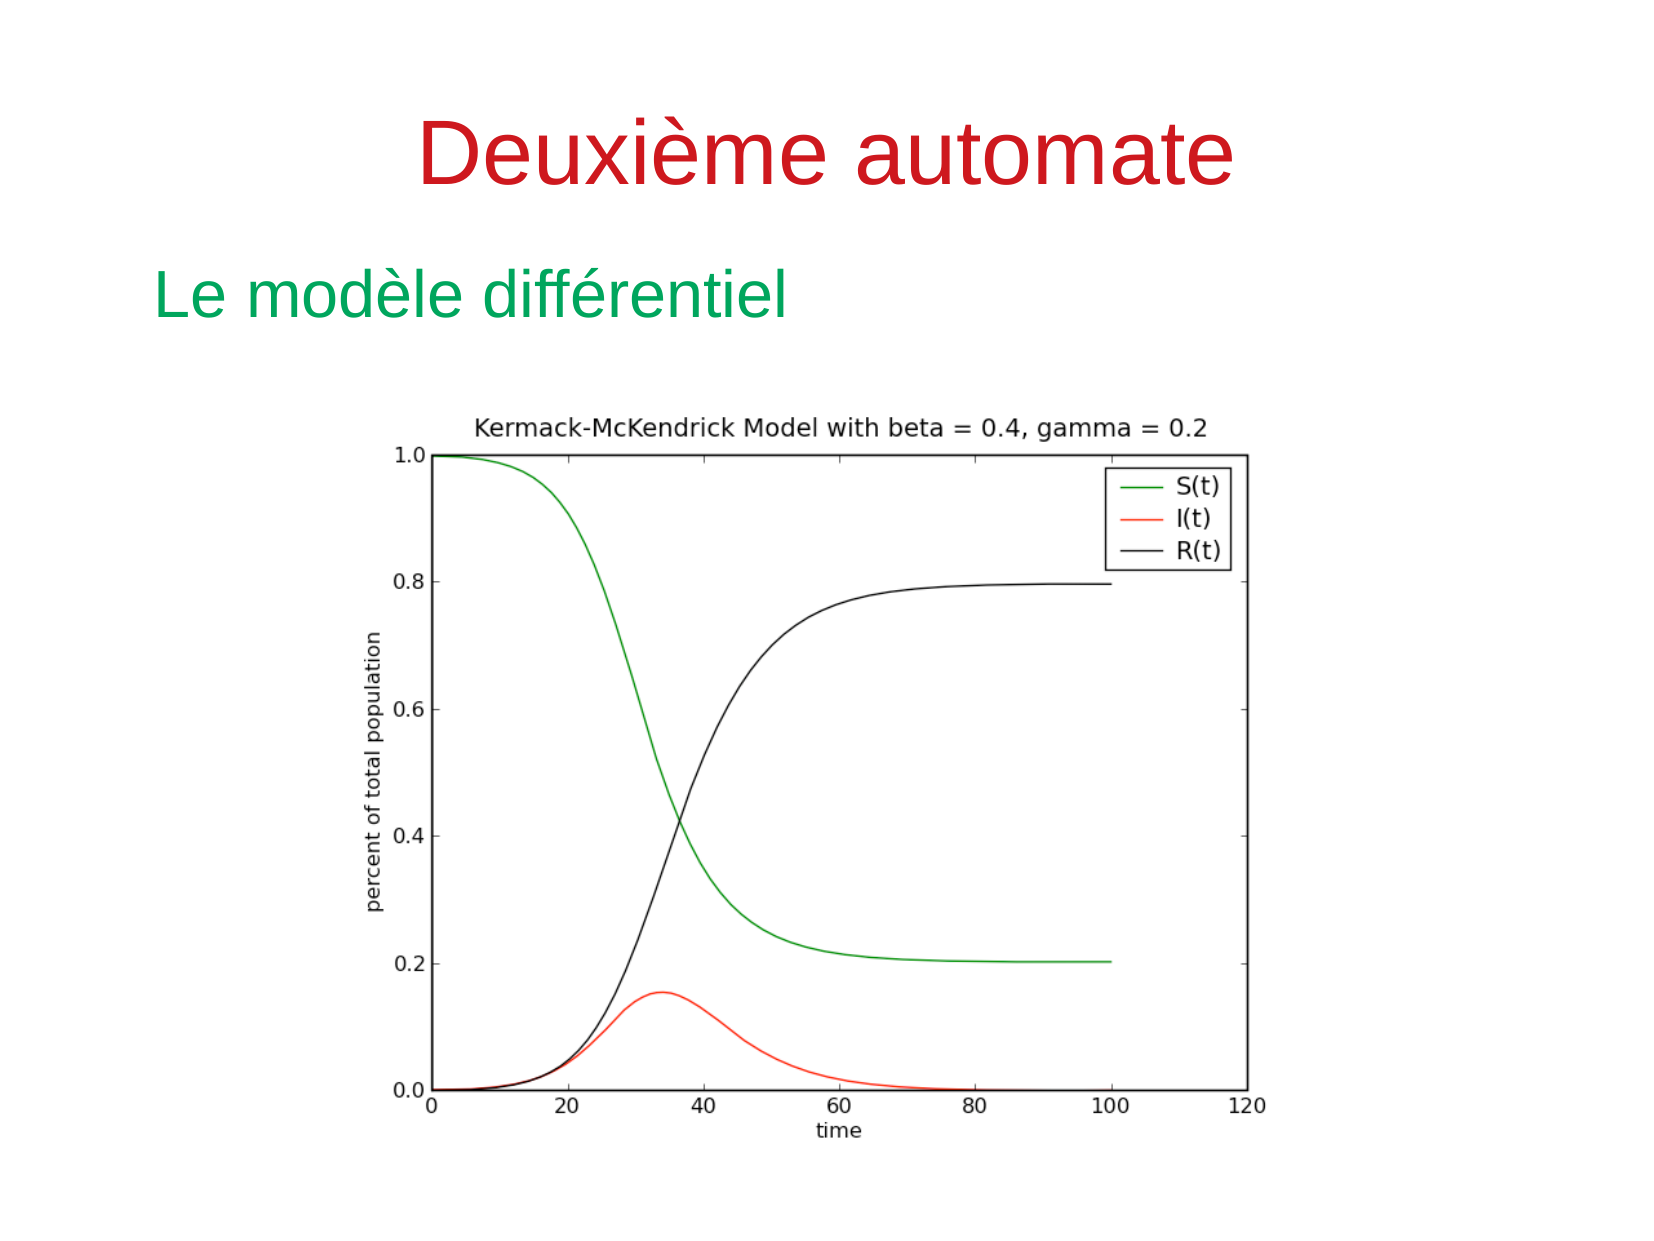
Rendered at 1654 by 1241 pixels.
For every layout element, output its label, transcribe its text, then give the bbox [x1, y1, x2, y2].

list Le modèle différentiel [82, 256, 1572, 976]
picture [301, 376, 1353, 1170]
title Deuxième automate [82, 49, 1572, 256]
